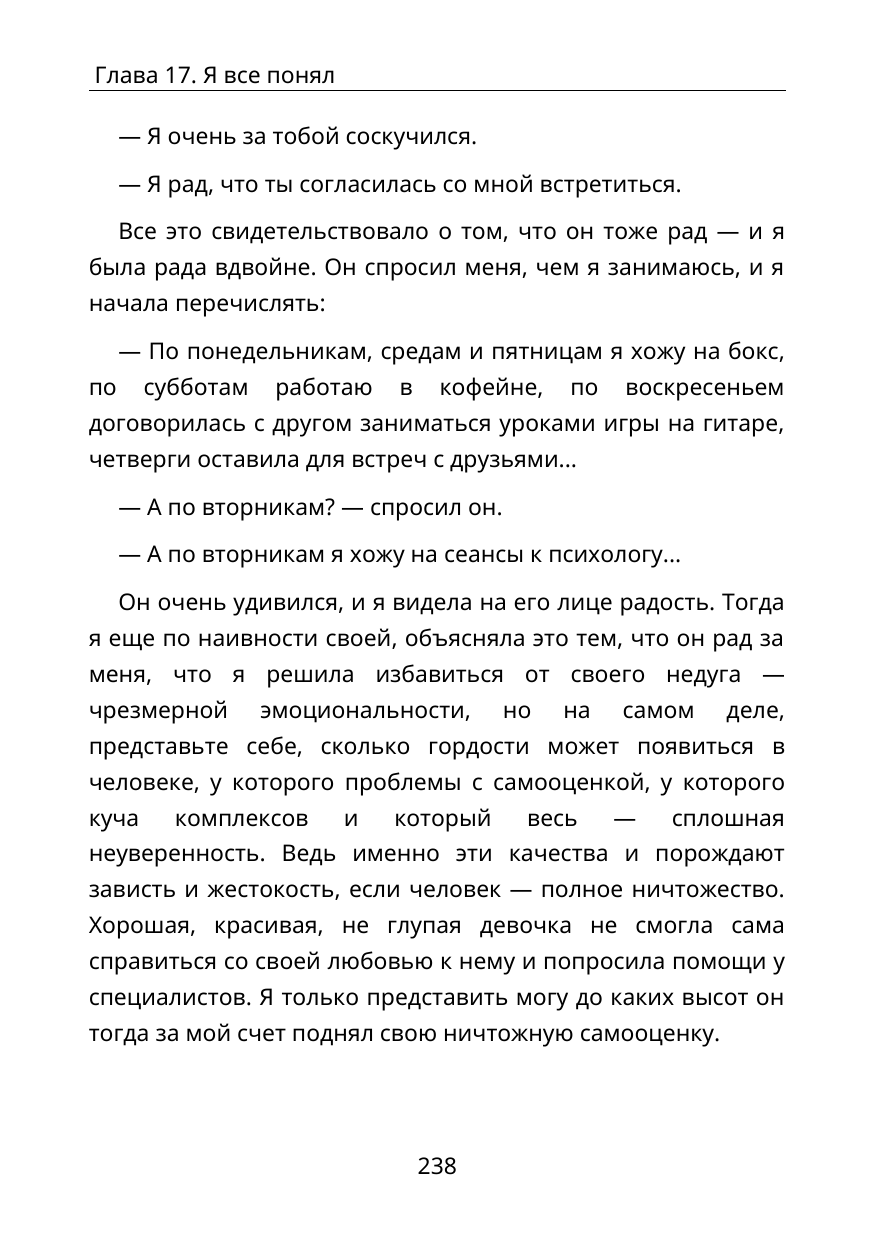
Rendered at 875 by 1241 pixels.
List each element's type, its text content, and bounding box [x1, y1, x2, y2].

text — Я рад, что ты согласилась со мной встретиться. [88, 168, 786, 199]
text Все это свидетельствовало о том, что он тоже рад — и я была рада вдвойне. Он спросил меня, чем я занимаюсь, и я начала перечислять: [88, 215, 786, 318]
text — Я очень за тобой соскучился. [88, 120, 786, 151]
text Он очень удивился, и я видела на его лице радость. Тогда я еще по наивности своей, объясняла это тем, что он рад за меня, что я решила избавиться от своего недуга — чрезмерной эмоциональности, но на самом деле, представьте себе, сколько гордости может появиться в человеке, у которого проблемы с самооценкой, у которого куча комплексов и который весь — сплошная неуверенность. Ведь именно эти качества и порождают зависть и жестокость, если человек — полное ничтожество. Хорошая, красивая, не глупая девочка не смогла сама справиться со своей любовью к нему и попросила помощи у специалистов. Я только представить могу до каких высот он тогда за мой счет поднял свою ничтожную самооценку. [88, 586, 786, 1048]
text — А по вторникам? — спросил он. [88, 490, 786, 522]
text — По понедельникам, средам и пятницам я хожу на бокс, по субботам работаю в кофейне, по воскресеньем договорилась с другом заниматься уроками игры на гитаре, четверги оставила для встреч с друзьями... [88, 335, 786, 474]
text — А по вторникам я хожу на сеансы к психологу... [88, 538, 786, 569]
